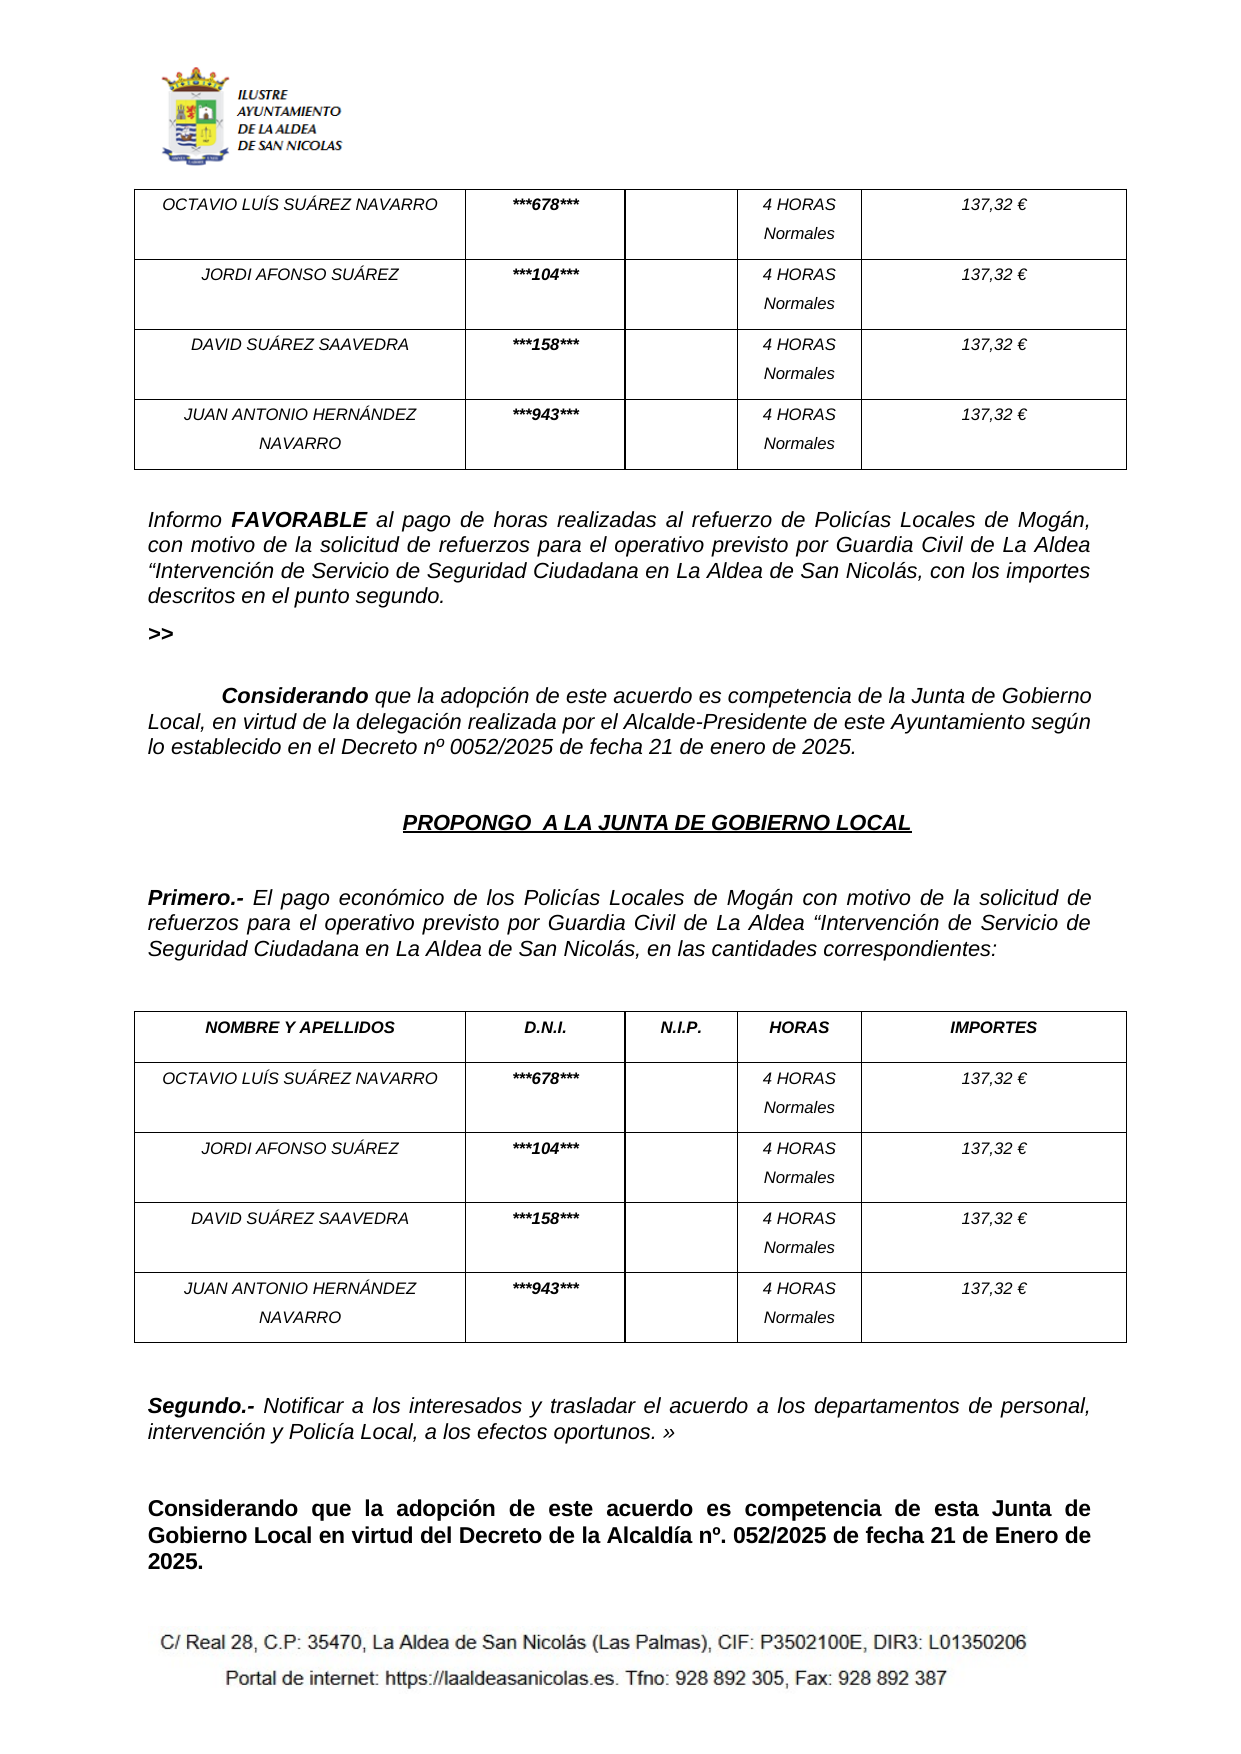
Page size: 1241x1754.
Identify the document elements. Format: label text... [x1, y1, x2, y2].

table_cell 137,32 € [862, 330, 1126, 398]
table_header N.I.P. [626, 1012, 737, 1062]
table_cell ***678*** [466, 1063, 624, 1132]
table_header D.N.I. [466, 1012, 624, 1062]
table_cell OCTAVIO LUÍS SUÁREZ NAVARRO [135, 1063, 465, 1132]
table_cell [626, 1133, 737, 1202]
table_cell 4 HORAS Normales [738, 1133, 861, 1202]
table_cell 137,32 € [862, 190, 1126, 258]
table_cell 4 HORAS Normales [738, 1273, 861, 1342]
table_cell OCTAVIO LUÍS SUÁREZ NAVARRO [135, 190, 465, 258]
table_cell [626, 1203, 737, 1272]
picture [148, 1626, 1034, 1694]
text Considerando que la adopción de este acuerdo es competencia de la Junta de Gobierno Local, en virtud de la delegación realizada por el Alcalde-Presidente de este Ayuntamiento según lo establecido en el Decreto nº 0052/2025 de fecha 21 de enero de 2025. [148, 683, 1093, 759]
table_cell 137,32 € [862, 260, 1126, 328]
table_cell 137,32 € [862, 1063, 1126, 1132]
table_cell 4 HORAS Normales [738, 330, 861, 398]
table_cell [626, 1063, 737, 1132]
picture [148, 59, 358, 173]
table_cell ***943*** [466, 1273, 624, 1342]
table_cell ***104*** [466, 1133, 624, 1202]
table_cell 4 HORAS Normales [738, 1063, 861, 1132]
table_cell 4 HORAS Normales [738, 260, 861, 328]
table_cell ***104*** [466, 260, 624, 328]
table_cell 137,32 € [862, 1203, 1126, 1272]
table_cell ***158*** [466, 1203, 624, 1272]
table_cell [626, 260, 737, 328]
table_cell DAVID SUÁREZ SAAVEDRA [135, 1203, 465, 1272]
table_cell 137,32 € [862, 400, 1126, 468]
table_header HORAS [738, 1012, 861, 1062]
table_cell 4 HORAS Normales [738, 400, 861, 468]
table_cell JORDI AFONSO SUÁREZ [135, 1133, 465, 1202]
text Primero.- El pago económico de los Policías Locales de Mogán con motivo de la solicitud de refuerzos para el operativo previsto por Guardia Civil de La Aldea “Intervención de Servicio de Seguridad Ciudadana en La Aldea de San Nicolás, en las cantidades correspondientes: [148, 885, 1093, 961]
table_cell ***678*** [466, 190, 624, 258]
table_cell JUAN ANTONIO HERNÁNDEZ NAVARRO [135, 1273, 465, 1342]
table_cell 4 HORAS Normales [738, 1203, 861, 1272]
table_cell 137,32 € [862, 1133, 1126, 1202]
table_cell [626, 1273, 737, 1342]
text PROPONGO A LA JUNTA DE GOBIERNO LOCAL [148, 809, 1093, 835]
table_cell ***943*** [466, 400, 624, 468]
text Segundo.- Notificar a los interesados y trasladar el acuerdo a los departamentos de personal, intervención y Policía Local, a los efectos oportunos. » [148, 1393, 1093, 1444]
table_cell [626, 400, 737, 468]
table_cell 4 HORAS Normales [738, 190, 861, 258]
table_cell JUAN ANTONIO HERNÁNDEZ NAVARRO [135, 400, 465, 468]
table_cell 137,32 € [862, 1273, 1126, 1342]
text Considerando que la adopción de este acuerdo es competencia de esta Junta de Gobierno Local en virtud del Decreto de la Alcaldía nº. 052/2025 de fecha 21 de Enero de 2025. [148, 1495, 1093, 1574]
table_cell [626, 190, 737, 258]
table_cell ***158*** [466, 330, 624, 398]
text Informo FAVORABLE al pago de horas realizadas al refuerzo de Policías Locales de Mogán, con motivo de la solicitud de refuerzos para el operativo previsto por Guardia Civil de La Aldea “Intervención de Servicio de Seguridad Ciudadana en La Aldea de San Nicolás, con los importes descritos en el punto segundo. [148, 507, 1093, 608]
table_cell JORDI AFONSO SUÁREZ [135, 260, 465, 328]
table_header NOMBRE Y APELLIDOS [135, 1012, 465, 1062]
table_cell [626, 330, 737, 398]
table_cell DAVID SUÁREZ SAAVEDRA [135, 330, 465, 398]
table_header IMPORTES [862, 1012, 1126, 1062]
text >> [148, 621, 1093, 646]
